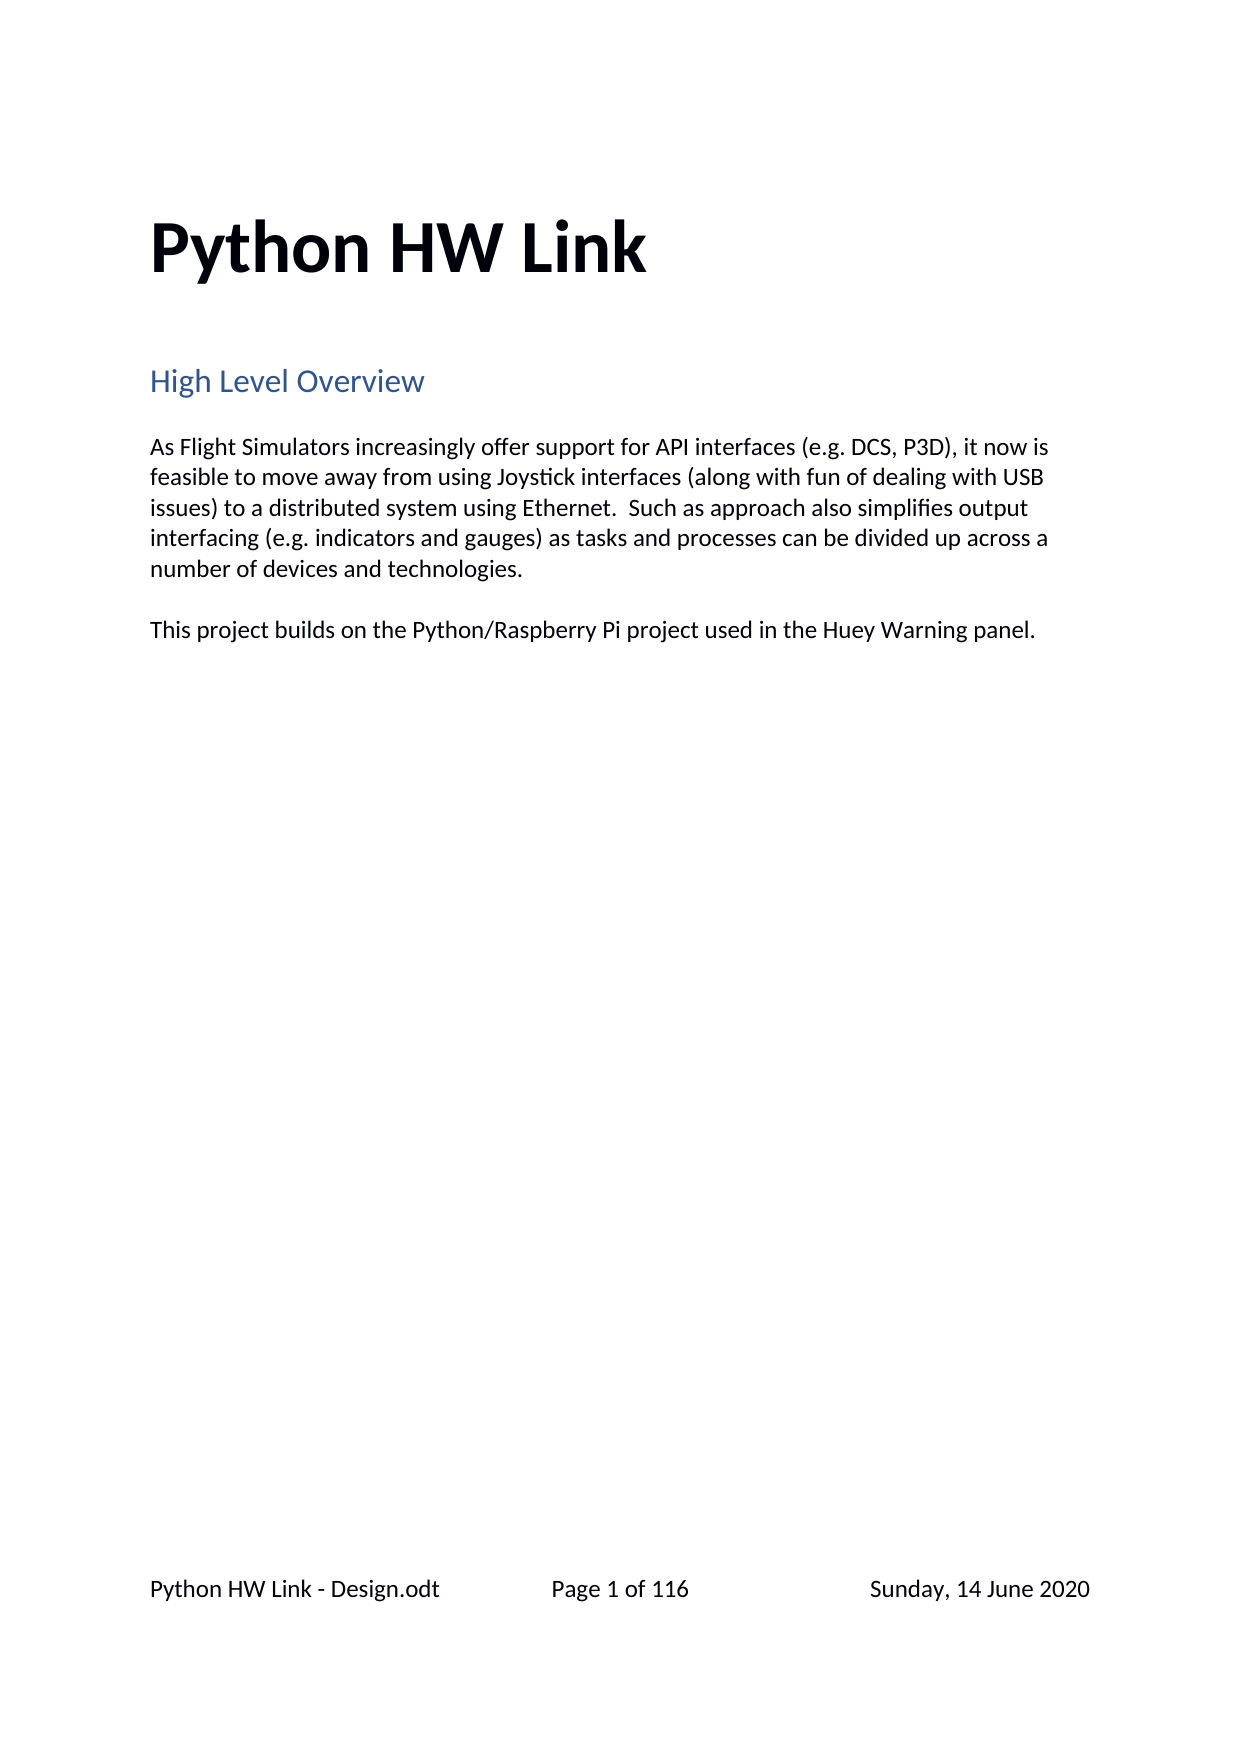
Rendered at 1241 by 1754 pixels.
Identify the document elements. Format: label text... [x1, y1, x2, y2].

subtitle High Level Overview [150, 359, 1090, 400]
text As Flight Simulators increasingly offer support for API interfaces (e.g. DCS, P3D), it now is feasible to move away from using Joystick interfaces (along with fun of dealing with USB issues) to a distributed system using Ethernet. Such as approach also simplifies output interfacing (e.g. indicators and gauges) as tasks and processes can be divided up across a number of devices and technologies. [150, 431, 1090, 583]
title Python HW Link [150, 200, 1090, 292]
text This project builds on the Python/Raspberry Pi project used in the Huey Warning panel. [150, 614, 1090, 644]
